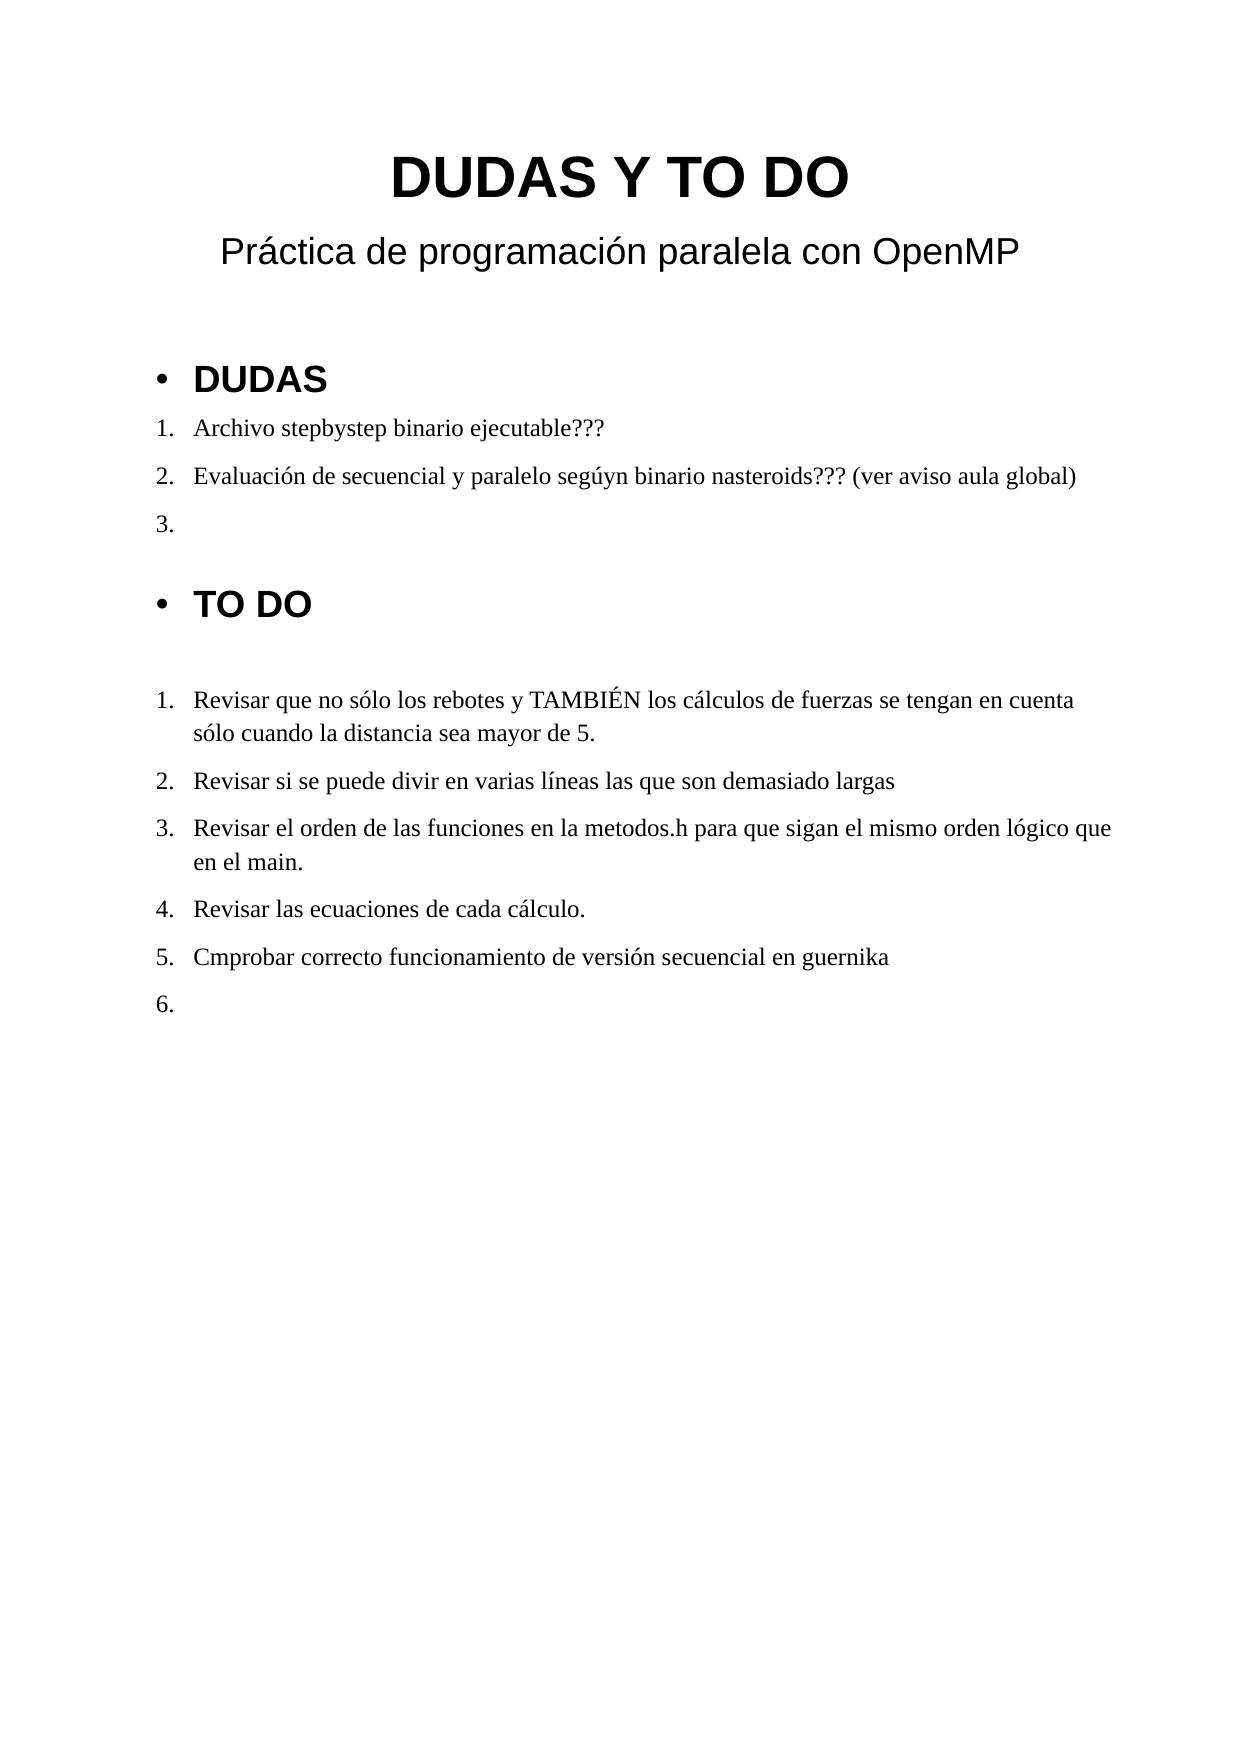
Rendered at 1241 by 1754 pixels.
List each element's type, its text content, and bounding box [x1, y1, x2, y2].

list Evaluación de secuencial y paralelo segúyn binario nasteroids??? (ver aviso aula global) [156, 461, 1122, 490]
list Revisar las ecuaciones de cada cálculo. [156, 894, 1122, 923]
subtitle DUDAS [156, 357, 1122, 401]
list Revisar si se puede divir en varias líneas las que son demasiado largas [156, 766, 1122, 795]
subtitle TO DO [156, 581, 1122, 625]
title DUDAS Y TO DO [118, 143, 1122, 210]
list Revisar el orden de las funciones en la metodos.h para que sigan el mismo orden lógico que en el main. [156, 813, 1122, 875]
list Cmprobar correcto funcionamiento de versión secuencial en guernika [156, 942, 1122, 971]
list Revisar que no sólo los rebotes y TAMBIÉN los cálculos de fuerzas se tengan en cuenta sólo cuando la distancia sea mayor de 5. [156, 685, 1122, 747]
list Archivo stepbystep binario ejecutable??? [156, 413, 1122, 442]
subtitle Práctica de programación paralela con OpenMP [118, 229, 1122, 272]
